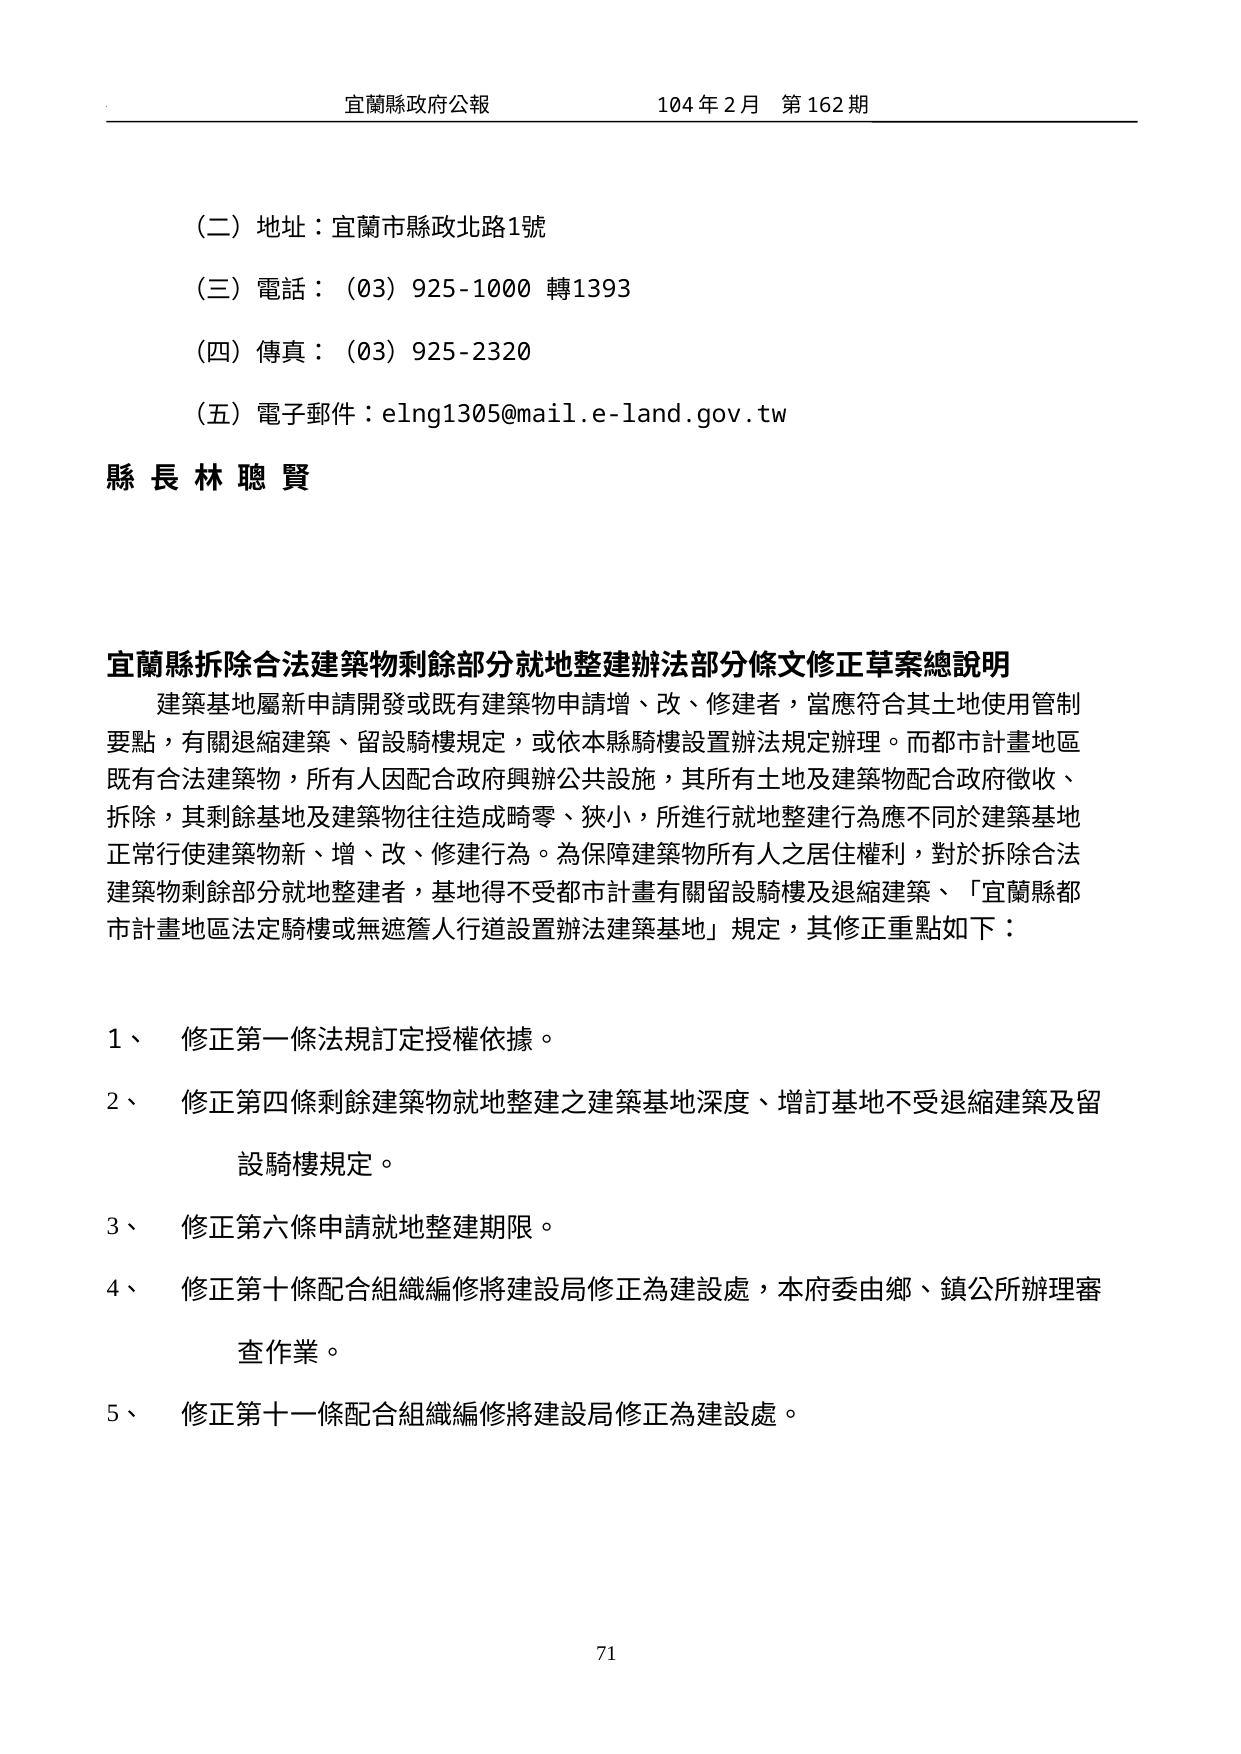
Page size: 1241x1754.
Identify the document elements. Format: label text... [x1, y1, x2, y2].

text 建築基地屬新申請開發或既有建築物申請增、改、修建者，當應符合其土地使用管制要點，有關退縮建築、留設騎樓規定，或依本縣騎樓設置辦法規定辦理。而都市計畫地區既有合法建築物，所有人因配合政府興辦公共設施，其所有土地及建築物配合政府徵收、拆除，其剩餘基地及建築物往往造成畸零、狹小，所進行就地整建行為應不同於建築基地正常行使建築物新、增、改、修建行為。為保障建築物所有人之居住權利，對於拆除合法建築物剩餘部分就地整建者，基地得不受都市計畫有關留設騎樓及退縮建築、「宜蘭縣都市計畫地區法定騎樓或無遮簷人行道設置辦法建築基地」規定，其修正重點如下： [106, 684, 1106, 946]
list 修正第一條法規訂定授權依據。 [106, 996, 1106, 1059]
list 修正第四條剩餘建築物就地整建之建築基地深度、增訂基地不受退縮建築及留設騎樓規定。 [106, 1059, 1106, 1184]
text 宜蘭縣拆除合法建築物剩餘部分就地整建辦法部分條文修正草案總說明 [106, 621, 1106, 684]
text （五）電子郵件：elng1305@mail.e-land.gov.tw [181, 371, 1106, 434]
text （二）地址：宜蘭市縣政北路1號 [181, 184, 1106, 246]
list 修正第十條配合組織編修將建設局修正為建設處，本府委由鄉、鎮公所辦理審查作業。 [106, 1246, 1106, 1371]
text （三）電話：（03）925-1000 轉1393 [181, 246, 1106, 309]
text （四）傳真：（03）925-2320 [181, 309, 1106, 371]
text 縣 長 林 聰 賢 [106, 434, 1106, 496]
list 修正第十一條配合組織編修將建設局修正為建設處。 [106, 1371, 1106, 1434]
list 修正第六條申請就地整建期限。 [106, 1184, 1106, 1246]
